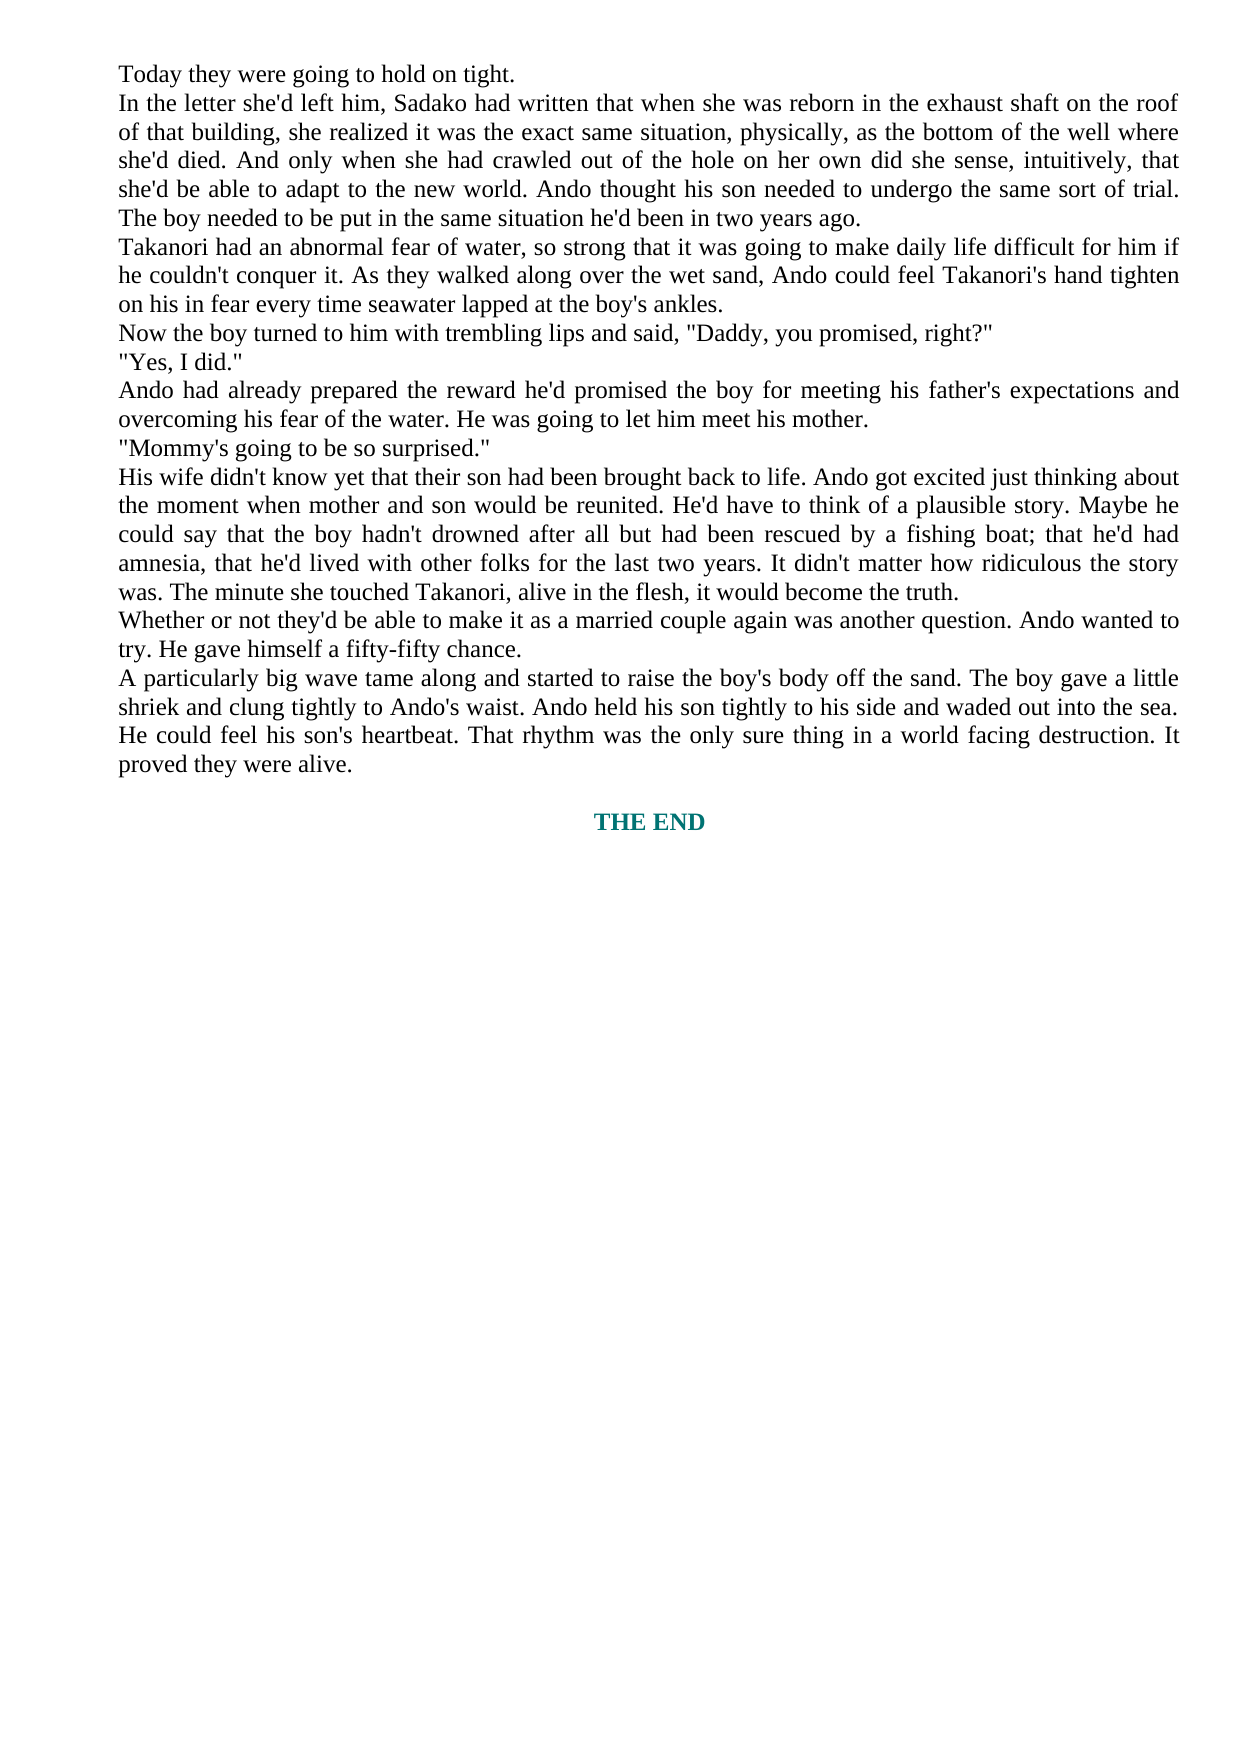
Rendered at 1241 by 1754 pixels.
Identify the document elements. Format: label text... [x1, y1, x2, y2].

text His wife didn't know yet that their son had been brought back to life. Ando got excited just thinking about the moment when mother and son would be reunited. He'd have to think of a plausible story. Maybe he could say that the boy hadn't drowned after all but had been rescued by a fishing boat; that he'd had amnesia, that he'd lived with other folks for the last two years. It didn't matter how ridiculous the story was. The minute she touched Takanori, alive in the flesh, it would become the truth. [118, 462, 1181, 605]
text "Mommy's going to be so surprised." [118, 433, 1181, 462]
text THE END [118, 807, 1181, 835]
text Now the boy turned to him with trembling lips and said, "Daddy, you promised, right?" [118, 318, 1181, 347]
text A particularly big wave tame along and started to raise the boy's body off the sand. The boy gave a little shriek and clung tightly to Ando's waist. Ando held his son tightly to his side and waded out into the sea. He could feel his son's heartbeat. That rhythm was the only sure thing in a world facing destruction. It proved they were alive. [118, 663, 1181, 778]
text Takanori had an abnormal fear of water, so strong that it was going to make daily life difficult for him if he couldn't conquer it. As they walked along over the wet sand, Ando could feel Takanori's hand tighten on his in fear every time seawater lapped at the boy's ankles. [118, 232, 1181, 318]
text Whether or not they'd be able to make it as a married couple again was another question. Ando wanted to try. He gave himself a fifty-fifty chance. [118, 605, 1181, 663]
text In the letter she'd left him, Sadako had written that when she was reborn in the exhaust shaft on the roof of that building, she realized it was the exact same situation, physically, as the bottom of the well where she'd died. And only when she had crawled out of the hole on her own did she sense, intuitively, that she'd be able to adapt to the new world. Ando thought his son needed to undergo the same sort of trial. The boy needed to be put in the same situation he'd been in two years ago. [118, 88, 1181, 232]
text Ando had already prepared the reward he'd promised the boy for meeting his father's expectations and overcoming his fear of the water. He was going to let him meet his mother. [118, 375, 1181, 433]
text "Yes, I did." [118, 347, 1181, 375]
text Today they were going to hold on tight. [118, 59, 1181, 88]
